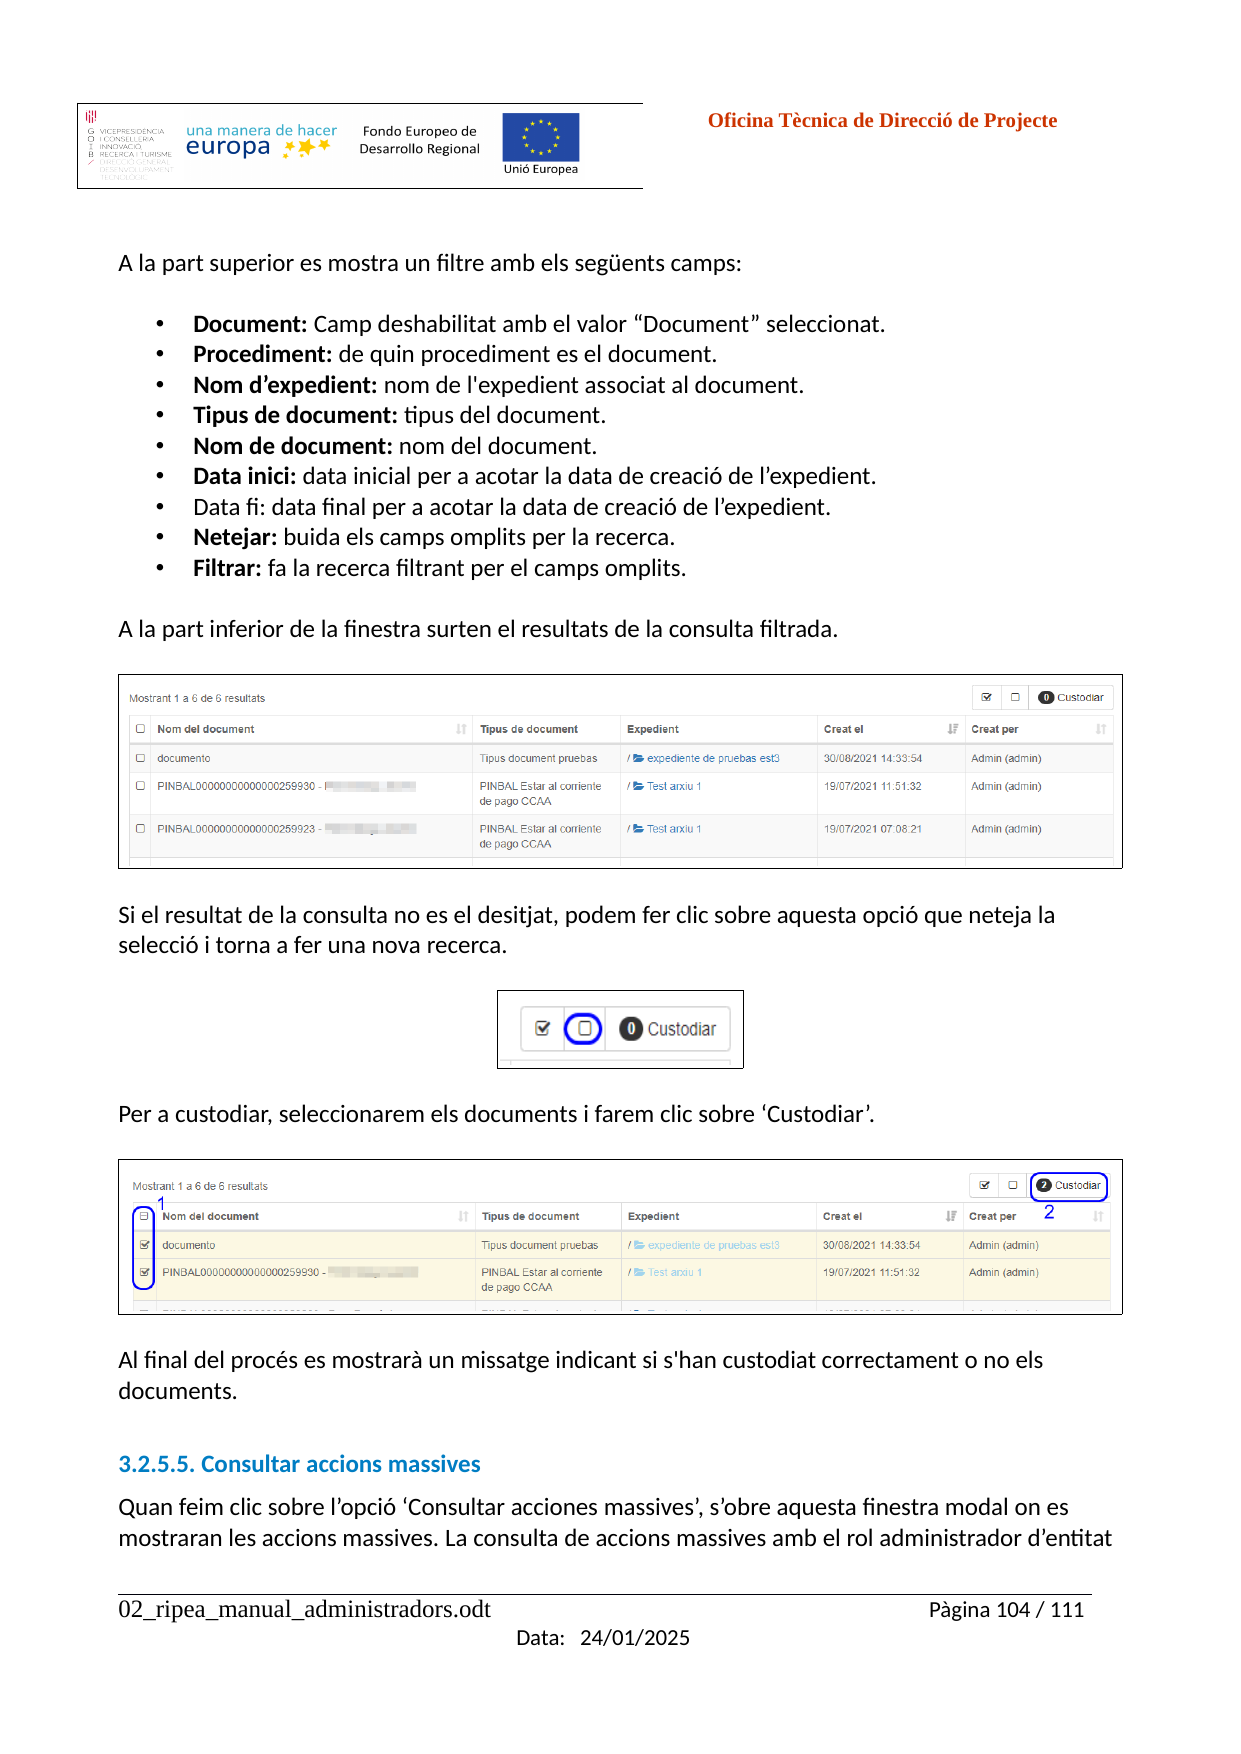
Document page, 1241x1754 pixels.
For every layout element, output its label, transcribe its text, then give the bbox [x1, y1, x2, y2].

picture [82, 108, 178, 182]
list Data inici: data inicial per a acotar la data de creació de l’expedient. [156, 461, 1122, 491]
list Procediment: de quin procediment es el document. [156, 338, 1122, 369]
picture [500, 993, 741, 1065]
text Per a custodiar, seleccionarem els documents i farem clic sobre ‘Custodiar’. [118, 1098, 1122, 1129]
list Data fi: data final per a acotar la data de creació de l’expedient. [156, 491, 1122, 522]
list Nom de document: nom del document. [156, 430, 1122, 461]
text A la part inferior de la finestra surten el resultats de la consulta filtrada. [118, 613, 1122, 644]
text A la part superior es mostra un filtre amb els següents camps: [118, 247, 1122, 277]
picture [184, 108, 585, 182]
list Document: Camp deshabilitat amb el valor “Document” seleccionat. [156, 308, 1122, 338]
list Netejar: buida els camps omplits per la recerca. [156, 522, 1122, 552]
list Filtrar: fa la recerca filtrant per el camps omplits. [156, 552, 1122, 583]
text Quan feim clic sobre l’opció ‘Consultar acciones massives’, s’obre aquesta finestra modal on es mostraran les accions massives. La consulta de accions massives amb el rol administrador d’entitat [118, 1491, 1122, 1552]
text Si el resultat de la consulta no es el desitjat, podem fer clic sobre aquesta opció que neteja la selecció i torna a fer una nova recerca. [118, 899, 1122, 960]
list Nom d’expedient: nom de l'expedient associat al document. [156, 369, 1122, 399]
picture [121, 677, 1119, 866]
picture [121, 1162, 1119, 1311]
subtitle 3.2.5.5. Consultar accions massives [118, 1448, 1122, 1479]
text Al final del procés es mostrarà un missatge indicant si s'han custodiat correctament o no els documents. [118, 1344, 1122, 1405]
list Tipus de document: tipus del document. [156, 399, 1122, 430]
